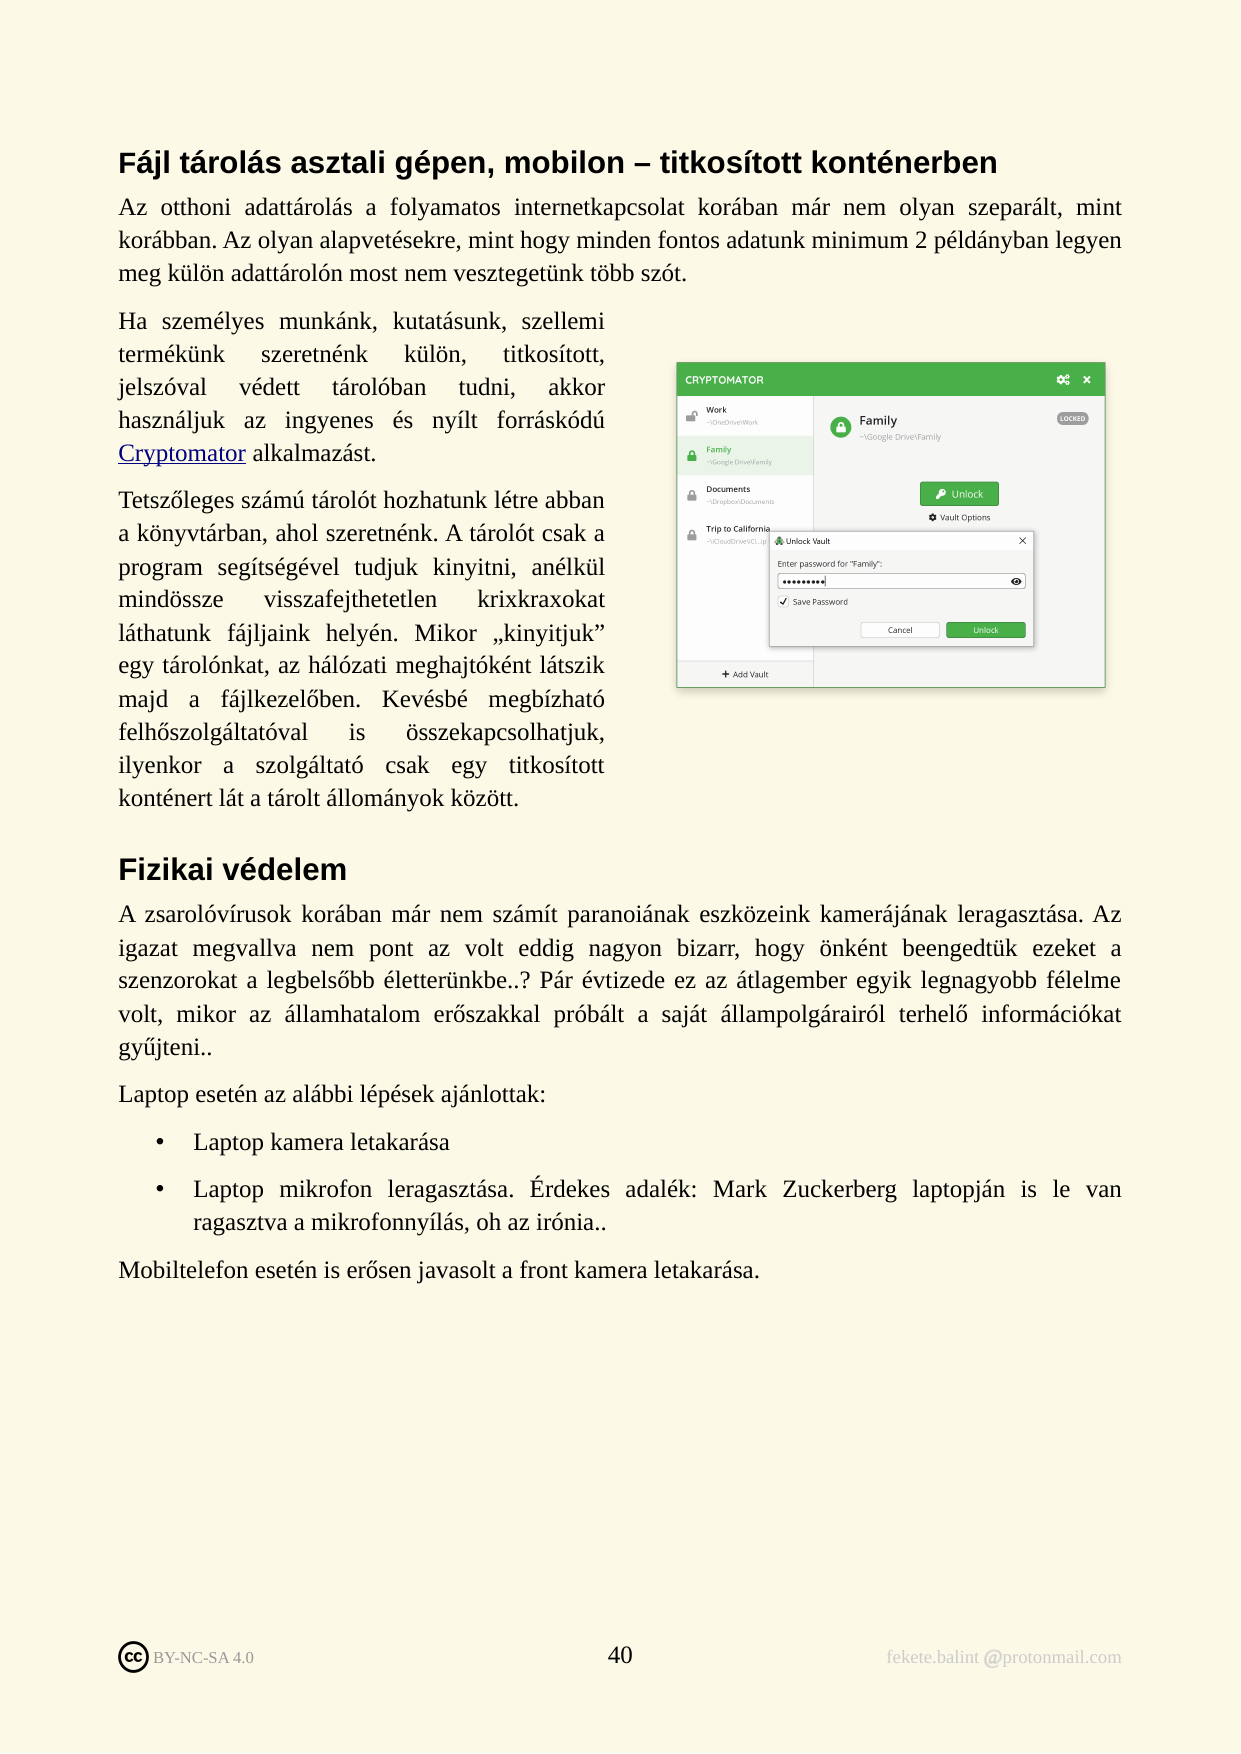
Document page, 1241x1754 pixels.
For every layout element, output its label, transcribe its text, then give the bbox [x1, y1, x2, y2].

picture [982, 1648, 1003, 1669]
text Mobiltelefon esetén is erősen javasolt a front kamera letakarása. [118, 1255, 1122, 1284]
picture [665, 353, 1118, 702]
list Laptop mikrofon leragasztása. Érdekes adalék: Mark Zuckerberg laptopján is le van ragasztva a mikrofonnyílás, oh az irónia.. [156, 1174, 1122, 1236]
text A zsarolóvírusok korában már nem számít paranoiának eszközeink kamerájának leragasztása. Az igazat megvallva nem pont az volt eddig nagyon bizarr, hogy önként beengedtük ezeket a szenzorokat a legbelsőbb életterünkbe..? Pár évtizede ez az átlagember egyik legnagyobb félelme volt, mikor az államhatalom erőszakkal próbált a saját állampolgárairól terhelő információkat gyűjteni.. [118, 899, 1122, 1060]
text Az otthoni adattárolás a folyamatos internetkapcsolat korában már nem olyan szeparált, mint korábban. Az olyan alapvetésekre, mint hogy minden fontos adatunk minimum 2 példányban legyen meg külön adattárolón most nem vesztegetünk több szót. [118, 192, 1122, 287]
list Laptop kamera letakarása [156, 1127, 1122, 1156]
text Tetszőleges számú tárolót hozhatunk létre abban a könyvtárban, ahol szeretnénk. A tárolót csak a program segítségével tudjuk kinyitni, anélkül mindössze visszafejthetetlen krixkraxokat láthatunk fájljaink helyén. Mikor „kinyitjuk” egy tárolónkat, az hálózati meghajtóként látszik majd a fájlkezelőben. Kevésbé megbízható felhőszolgáltatóval is összekapcsolhatjuk, ilyenkor a szolgáltató csak egy titkosított konténert lát a tárolt állományok között. [118, 486, 605, 811]
text Laptop esetén az alábbi lépések ajánlottak: [118, 1079, 1122, 1108]
text Ha személyes munkánk, kutatásunk, szellemi termékünk szeretnénk külön, titkosított, jelszóval védett tárolóban tudni, akkor használjuk az ingyenes és nyílt forráskódú Cryptomator alkalmazást. [118, 306, 605, 467]
picture [118, 1641, 149, 1673]
subtitle Fizikai védelem [118, 851, 1122, 887]
subtitle Fájl tárolás asztali gépen, mobilon – titkosított konténerben [118, 144, 1122, 180]
